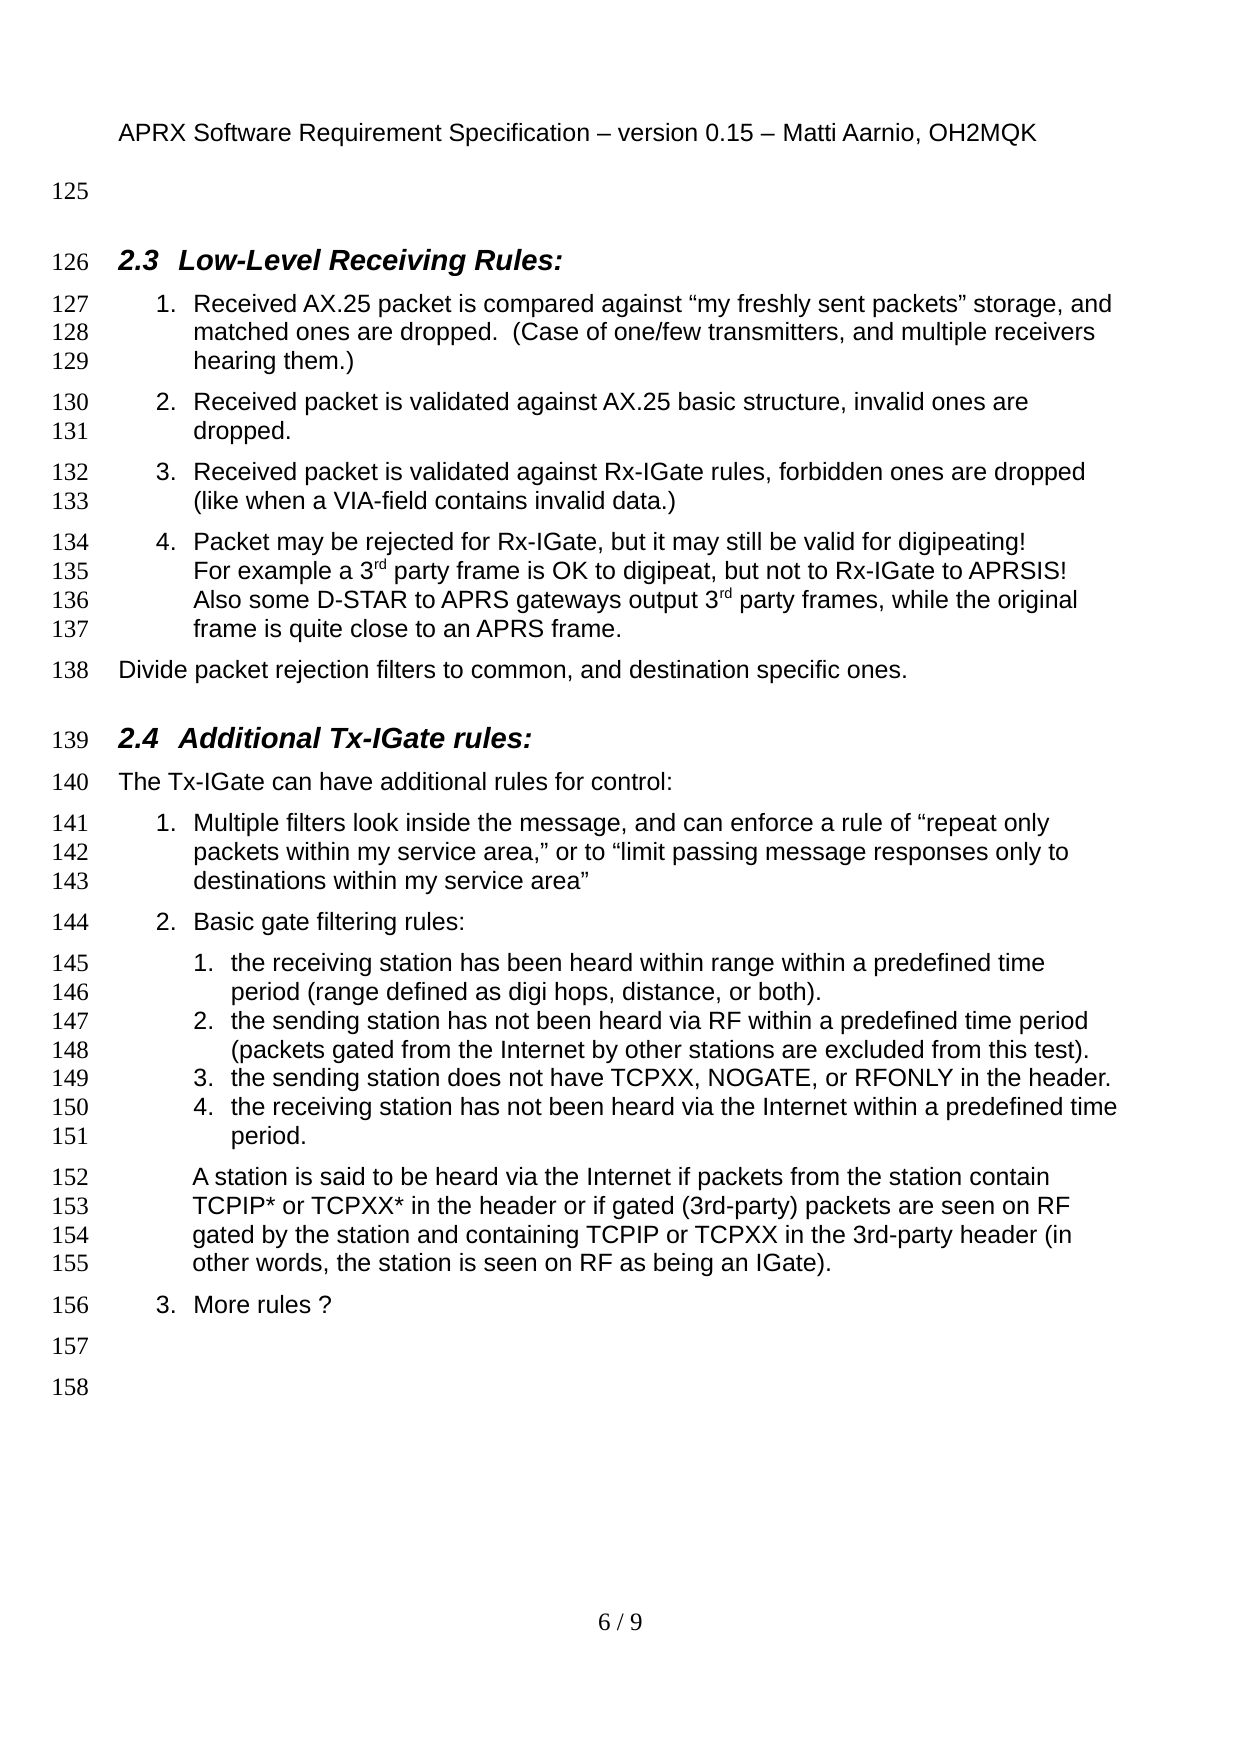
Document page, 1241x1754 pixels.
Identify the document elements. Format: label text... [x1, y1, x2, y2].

subtitle Low-Level Receiving Rules: [118, 243, 1122, 276]
list Received AX.25 packet is compared against “my freshly sent packets” storage, and matched ones are dropped. (Case of one/few transmitters, and multiple receivers hearing them.) [156, 289, 1122, 375]
text Divide packet rejection filters to common, and destination specific ones. [118, 655, 1122, 684]
list the receiving station has been heard within range within a predefined time period (range defined as digi hops, distance, or both). [193, 948, 1122, 1006]
text A station is said to be heard via the Internet if packets from the station contain TCPIP* or TCPXX* in the header or if gated (3rd-party) packets are seen on RF gated by the station and containing TCPIP or TCPXX in the 3rd-party header (in other words, the station is seen on RF as being an IGate). [192, 1162, 1122, 1277]
list the sending station does not have TCPXX, NOGATE, or RFONLY in the header. [193, 1063, 1122, 1092]
list Multiple filters look inside the message, and can enforce a rule of “repeat only packets within my service area,” or to “limit passing message responses only to destinations within my service area” [156, 808, 1122, 895]
list Packet may be rejected for Rx-IGate, but it may still be valid for digipeating! For example a 3rd party frame is OK to digipeat, but not to Rx-IGate to APRSIS! Also some D-STAR to APRS gateways output 3rd party frames, while the original frame is quite close to an APRS frame. [156, 527, 1122, 642]
list More rules ? [156, 1290, 1122, 1318]
subtitle Additional Tx-IGate rules: [118, 721, 1122, 755]
text The Tx-IGate can have additional rules for control: [118, 767, 1122, 796]
list Basic gate filtering rules: [156, 907, 1122, 936]
list Received packet is validated against AX.25 basic structure, invalid ones are dropped. [156, 387, 1122, 445]
list the sending station has not been heard via RF within a predefined time period (packets gated from the Internet by other stations are excluded from this test). [193, 1006, 1122, 1063]
list Received packet is validated against Rx-IGate rules, forbidden ones are dropped (like when a VIA-field contains invalid data.) [156, 457, 1122, 515]
list the receiving station has not been heard via the Internet within a predefined time period. [193, 1092, 1122, 1150]
